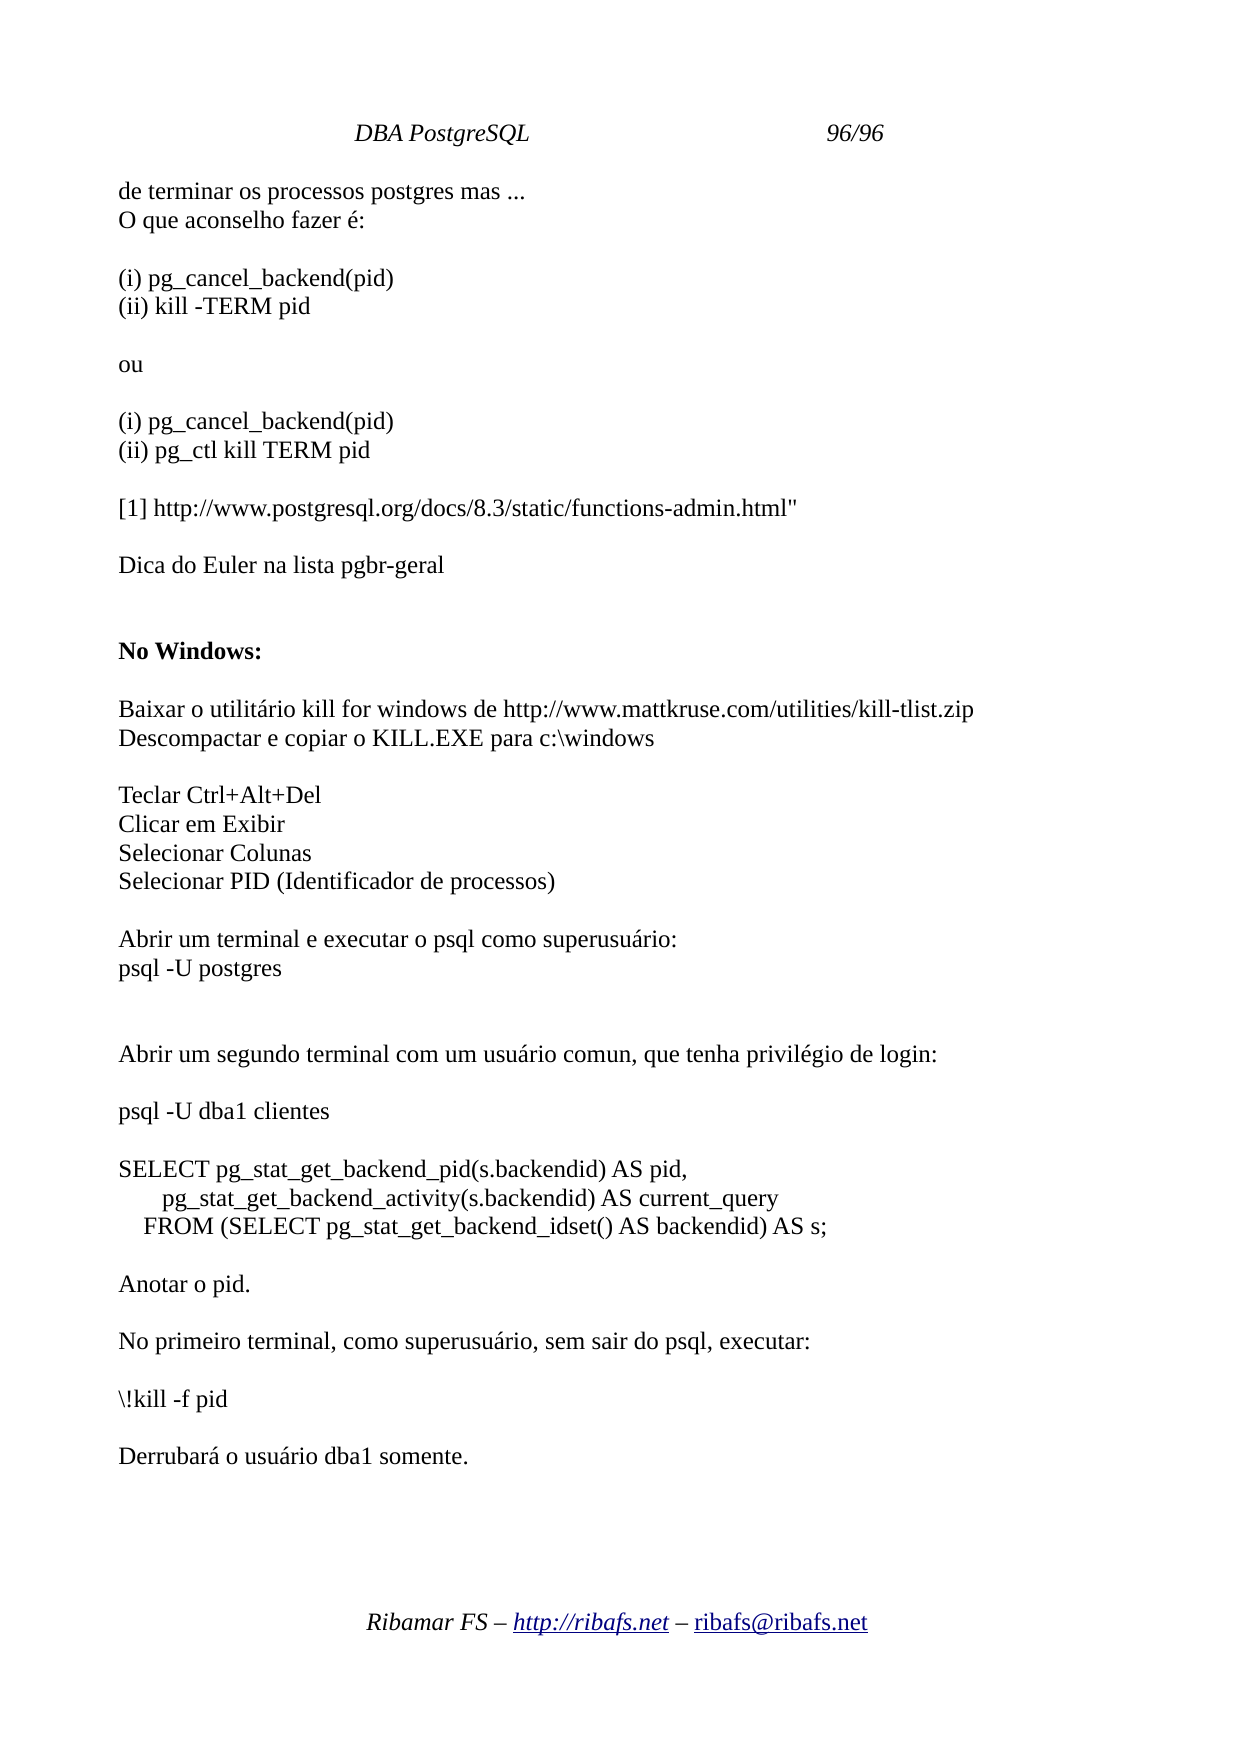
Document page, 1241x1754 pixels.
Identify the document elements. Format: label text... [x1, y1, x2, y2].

text de terminar os processos postgres mas ... [118, 176, 1122, 205]
text Selecionar PID (Identificador de processos) [118, 866, 1122, 895]
text Descompactar e copiar o KILL.EXE para c:\windows [118, 723, 1122, 751]
text Baixar o utilitário kill for windows de http://www.mattkruse.com/utilities/kill-tlist.zip [118, 694, 1122, 723]
text SELECT pg_stat_get_backend_pid(s.backendid) AS pid, [118, 1154, 1122, 1183]
text O que aconselho fazer é: [118, 205, 1122, 234]
text Derrubará o usuário dba1 somente. [118, 1441, 1122, 1470]
text Anotar o pid. [118, 1269, 1122, 1298]
text (i) pg_cancel_backend(pid) [118, 263, 1122, 291]
text Clicar em Exibir [118, 809, 1122, 838]
text Selecionar Colunas [118, 838, 1122, 866]
text No primeiro terminal, como superusuário, sem sair do psql, executar: [118, 1326, 1122, 1355]
text \!kill -f pid [118, 1384, 1122, 1413]
text (i) pg_cancel_backend(pid) [118, 406, 1122, 435]
text psql -U postgres [118, 953, 1122, 981]
text (ii) kill -TERM pid [118, 291, 1122, 320]
text Abrir um segundo terminal com um usuário comun, que tenha privilégio de login: [118, 1039, 1122, 1068]
text ou [118, 349, 1122, 378]
text Teclar Ctrl+Alt+Del [118, 780, 1122, 809]
text (ii) pg_ctl kill TERM pid [118, 435, 1122, 464]
text Abrir um terminal e executar o psql como superusuário: [118, 924, 1122, 953]
text No Windows: [118, 636, 1122, 665]
text psql -U dba1 clientes [118, 1096, 1122, 1125]
text FROM (SELECT pg_stat_get_backend_idset() AS backendid) AS s; [118, 1211, 1122, 1240]
text [1] http://www.postgresql.org/docs/8.3/static/functions-admin.html" [118, 493, 1122, 521]
text pg_stat_get_backend_activity(s.backendid) AS current_query [118, 1183, 1122, 1211]
text Dica do Euler na lista pgbr-geral [118, 550, 1122, 579]
